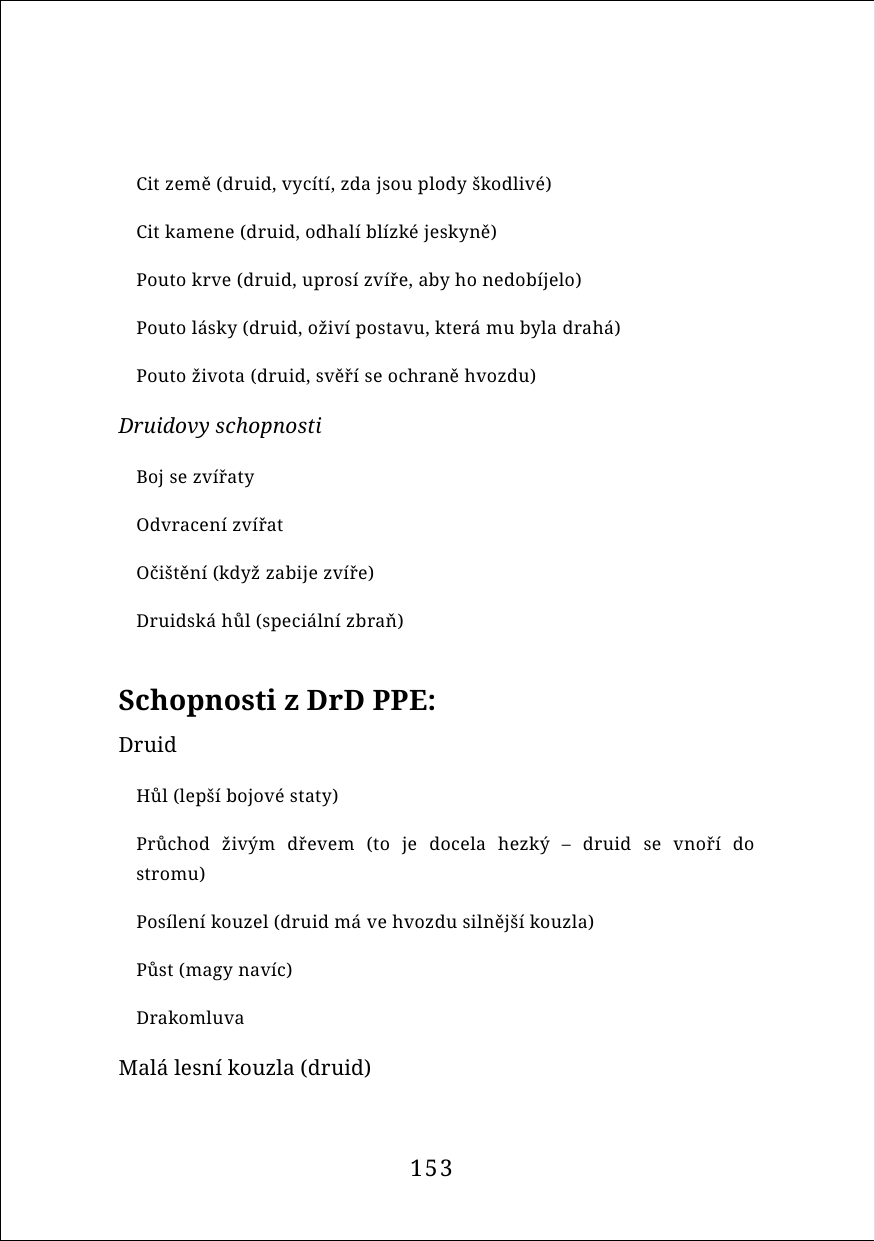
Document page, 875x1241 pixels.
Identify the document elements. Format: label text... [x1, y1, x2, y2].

text Průchod živým dřevem (to je docela hezký – druid se vnoří do stromu) [136, 831, 756, 886]
text Pouto života (druid, svěří se ochraně hvozdu) [136, 363, 756, 388]
text Druid [118, 730, 756, 758]
text Drakomluva [136, 1005, 756, 1029]
text Pouto krve (druid, uprosí zvíře, aby ho nedobíjelo) [136, 268, 756, 292]
text Půst (magy navíc) [136, 957, 756, 981]
text Očištění (když zabije zvíře) [136, 560, 756, 584]
text Pouto lásky (druid, oživí postavu, která mu byla drahá) [136, 316, 756, 340]
text Cit kamene (druid, odhalí blízké jeskyně) [136, 220, 756, 244]
text Malá lesní kouzla (druid) [118, 1053, 756, 1081]
text Odvracení zvířat [136, 512, 756, 537]
text Posílení kouzel (druid má ve hvozdu silnější kouzla) [136, 909, 756, 933]
text Druidovy schopnosti [118, 411, 756, 440]
text Boj se zvířaty [136, 464, 756, 489]
subtitle Schopnosti z DrD PPE: [118, 680, 756, 718]
text Druidská hůl (speciální zbraň) [136, 608, 756, 632]
text Cit země (druid, vycítí, zda jsou plody škodlivé) [136, 172, 756, 196]
text Hůl (lepší bojové staty) [136, 783, 756, 807]
